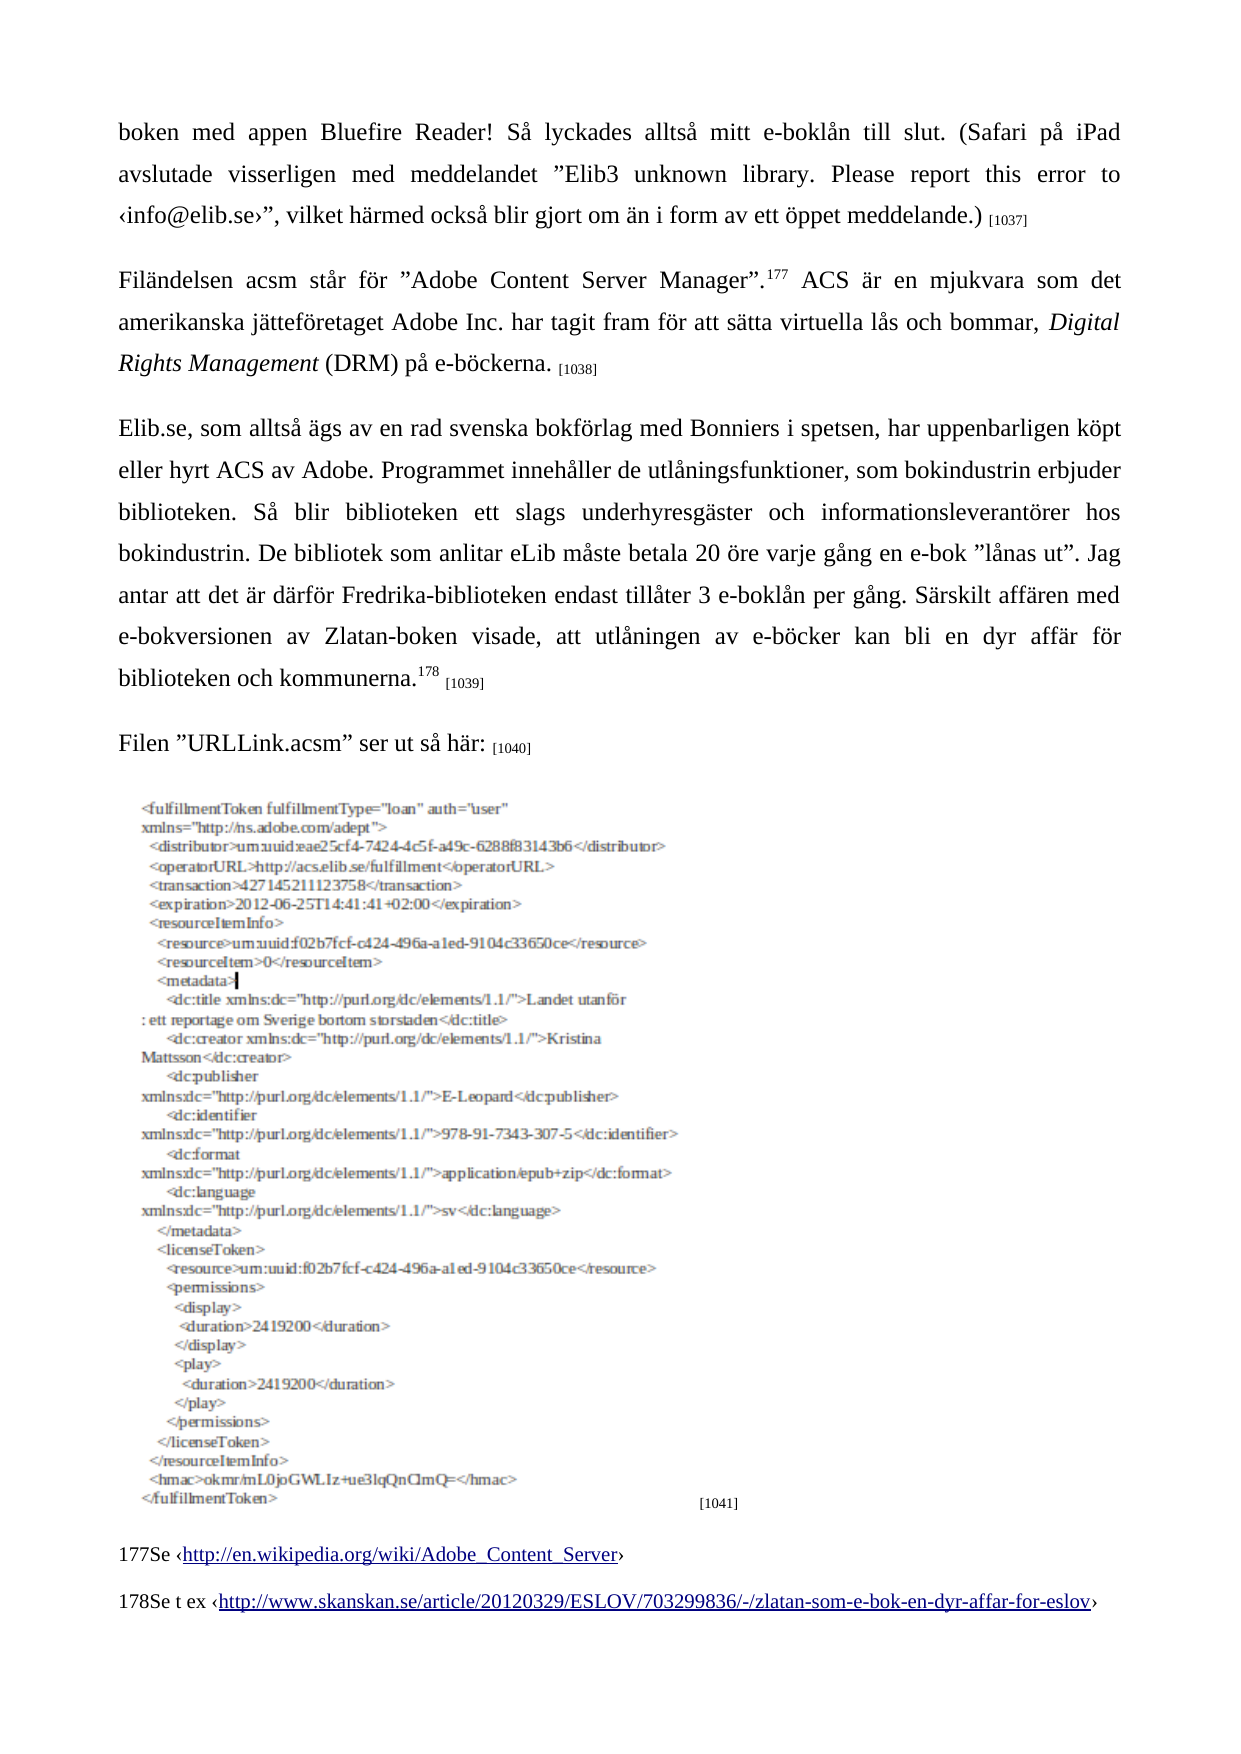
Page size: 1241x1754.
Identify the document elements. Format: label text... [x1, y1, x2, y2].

text Filändelsen acsm står för ”Adobe Content Server Manager”. ACS är en mjukvara som det amerikanska jätteföretaget Adobe Inc. har tagit fram för att sätta virtuella lås och bommar, Digital Rights Management (DRM) på e-böckerna. [1038] [118, 266, 1122, 377]
text Se t ex ‹http://www.skanskan.se/article/20120329/ESLOV/703299836/-/zlatan-som-e-bok-en-dyr-affar-for-eslov› [118, 1589, 1122, 1613]
text Elib.se, som alltså ägs av en rad svenska bokförlag med Bonniers i spetsen, har uppenbarligen köpt eller hyrt ACS av Adobe. Programmet innehåller de utlåningsfunktioner, som bokindustrin erbjuder biblioteken. Så blir biblioteken ett slags underhyresgäster och informationsleverantörer hos bokindustrin. De bibliotek som anlitar eLib måste betala 20 öre varje gång en e-bok ”lånas ut”. Jag antar att det är därför Fredrika-biblioteken endast tillåter 3 e-boklån per gång. Särskilt affären med e-bokversionen av Zlatan-boken visade, att utlåningen av e-böcker kan bli en dyr affär för biblioteken och kommunerna. [1039] [118, 414, 1122, 692]
text boken med appen Bluefire Reader! Så lyckades alltså mitt e-boklån till slut. (Safari på iPad avslutade visserligen med meddelandet ”Elib3 unknown library. Please report this error to ‹info@elib.se›”, vilket härmed också blir gjort om än i form av ett öppet meddelande.) [1037] [118, 118, 1122, 229]
text Filen ”URLLink.acsm” ser ut så här: [1040] [118, 729, 1122, 757]
text Se ‹http://en.wikipedia.org/wiki/Adobe_Content_Server› [118, 1543, 1122, 1566]
picture [118, 794, 694, 1507]
text [1041] [118, 794, 1122, 1512]
